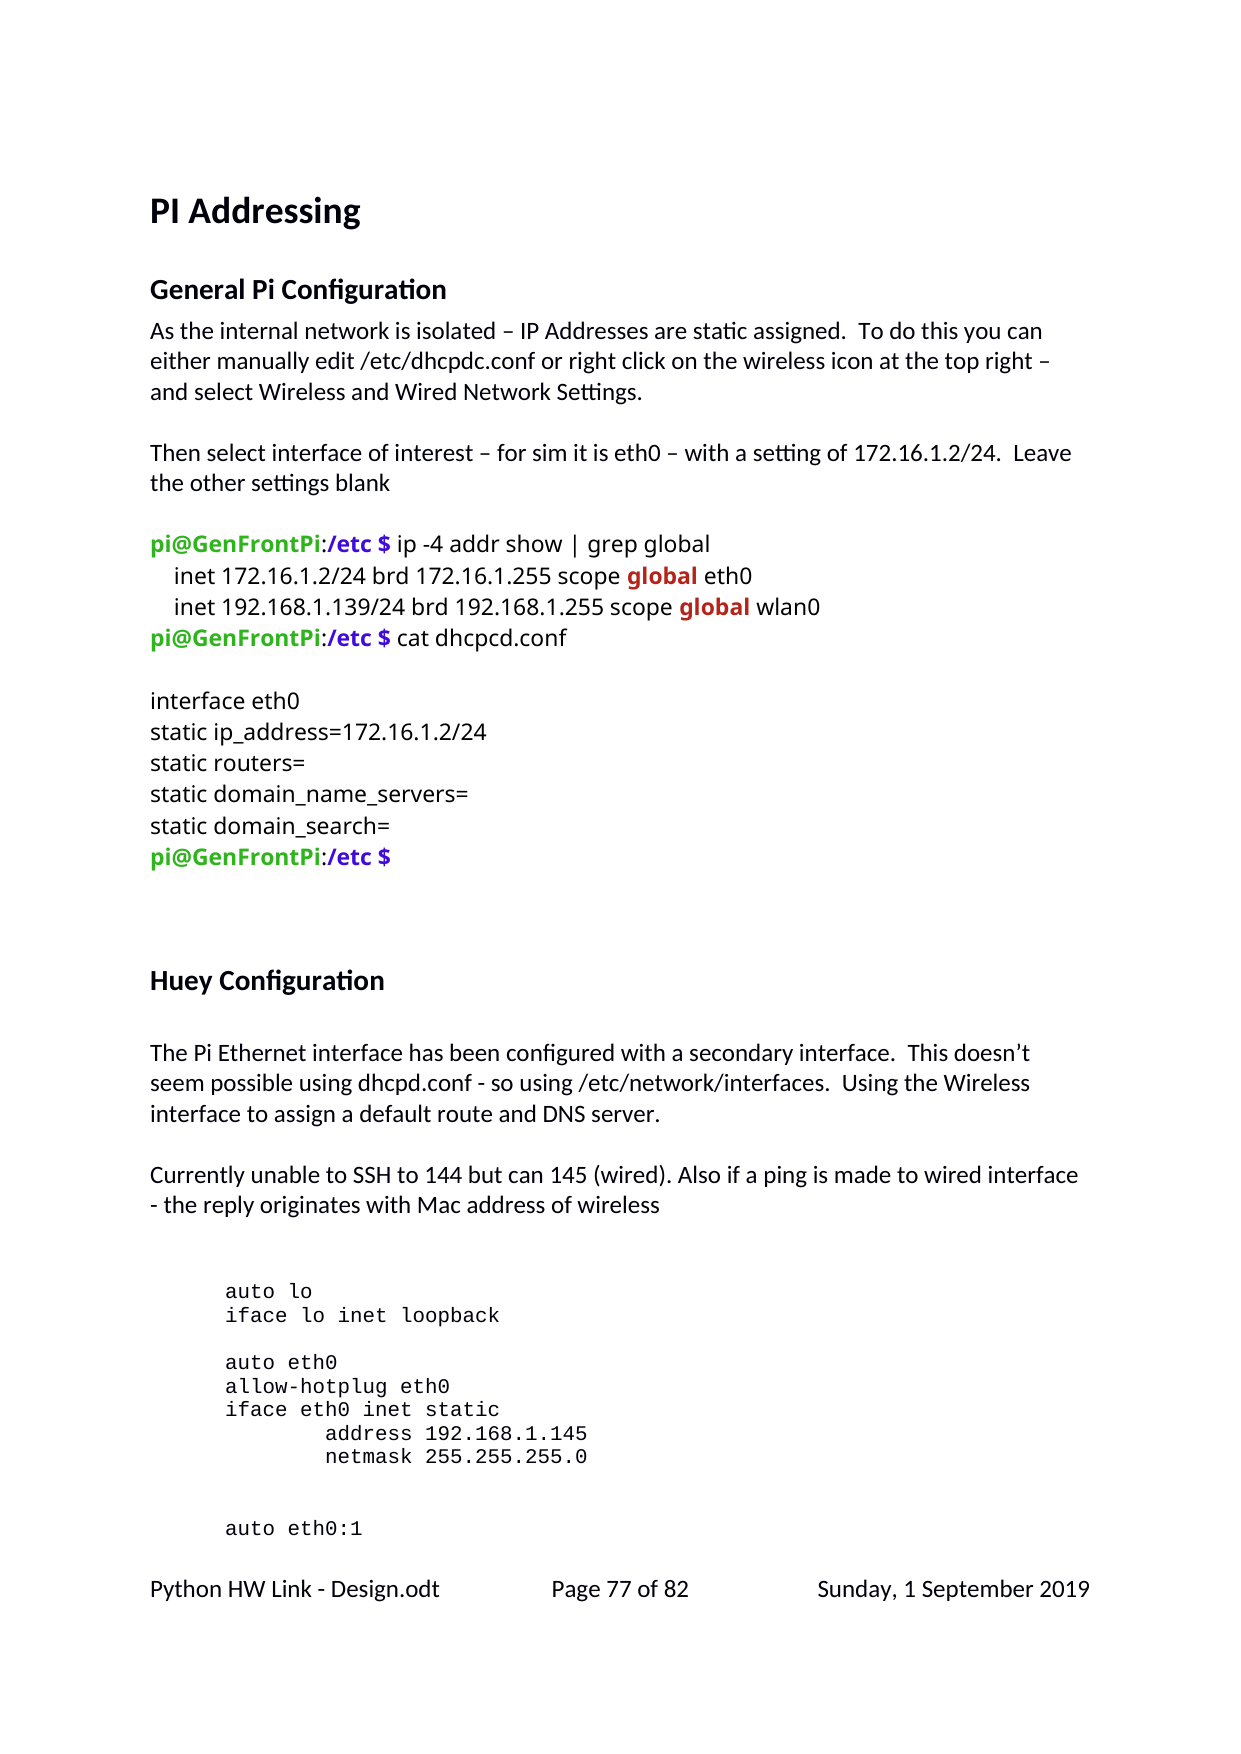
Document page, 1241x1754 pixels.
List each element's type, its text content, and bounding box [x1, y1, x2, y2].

text inet 172.16.1.2/24 brd 172.16.1.255 scope global eth0 [150, 560, 1090, 591]
text auto lo iface lo inet loopback auto eth0 allow-hotplug eth0 iface eth0 inet static address 192.168.1.145 netmask 255.255.255.0 auto eth0:1 [225, 1251, 1090, 1541]
text Then select interface of interest – for sim it is eth0 – with a setting of 172.16.1.2/24. Leave the other settings blank [150, 437, 1090, 498]
text The Pi Ethernet interface has been configured with a secondary interface. This doesn’t seem possible using dhcpd.conf - so using /etc/network/interfaces. Using the Wireless interface to assign a default route and DNS server. [150, 1037, 1090, 1128]
subtitle Huey Configuration [150, 962, 1090, 998]
text pi@GenFrontPi:/etc $ cat dhcpcd.conf [150, 622, 1090, 653]
text As the internal network is isolated – IP Addresses are static assigned. To do this you can either manually edit /etc/dhcpdc.conf or right click on the wireless icon at the top right – and select Wireless and Wired Network Settings. [150, 315, 1090, 406]
text static routers= [150, 747, 1090, 778]
text pi@GenFrontPi:/etc $ [150, 841, 1090, 872]
subtitle PI Addressing [150, 187, 1090, 233]
text Currently unable to SSH to 144 but can 145 (wired). Also if a ping is made to wired interface - the reply originates with Mac address of wireless [150, 1159, 1090, 1220]
text inet 192.168.1.139/24 brd 192.168.1.255 scope global wlan0 [150, 591, 1090, 622]
text static ip_address=172.16.1.2/24 [150, 716, 1090, 747]
text static domain_search= [150, 810, 1090, 841]
subtitle General Pi Configuration [150, 271, 1090, 306]
text interface eth0 [150, 685, 1090, 716]
text pi@GenFrontPi:/etc $ ip -4 addr show | grep global [150, 528, 1090, 560]
text static domain_name_servers= [150, 778, 1090, 810]
